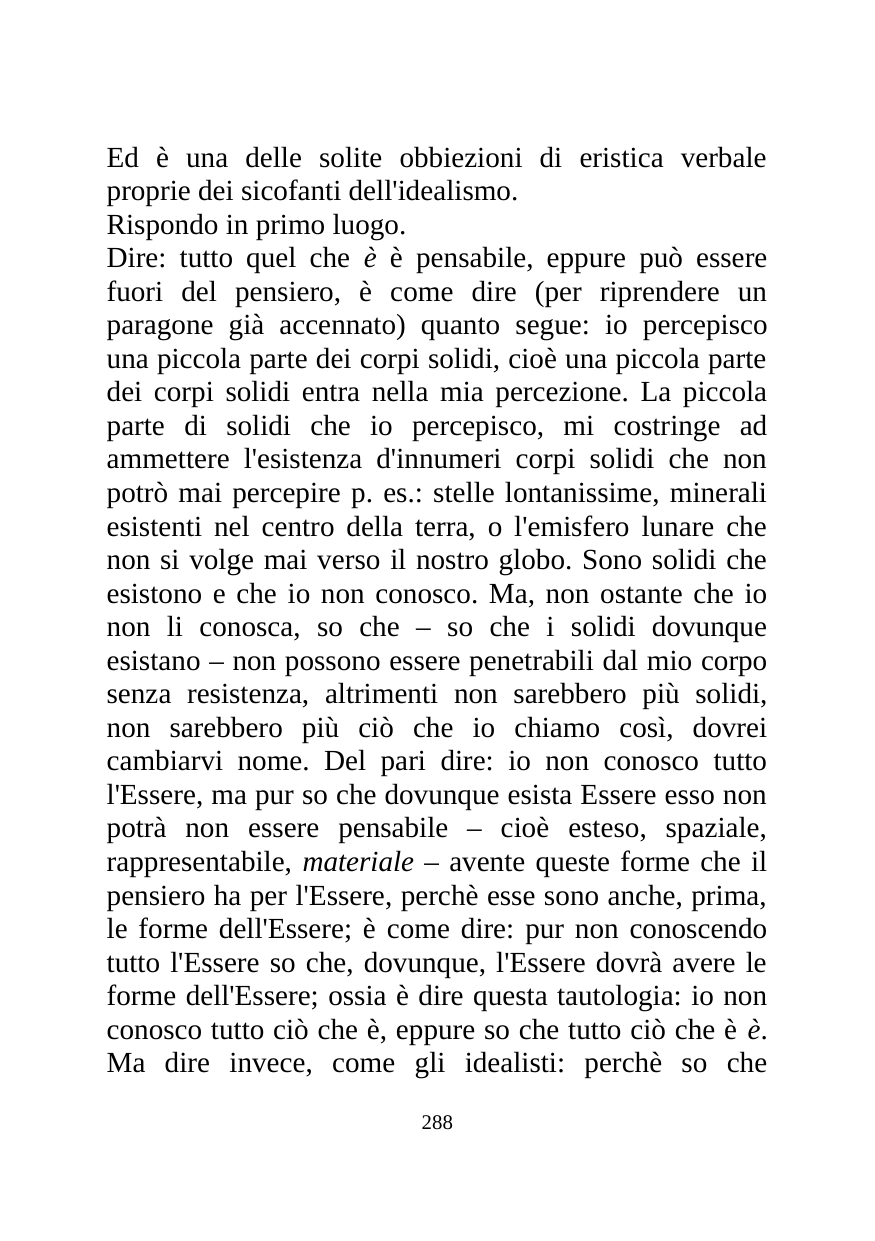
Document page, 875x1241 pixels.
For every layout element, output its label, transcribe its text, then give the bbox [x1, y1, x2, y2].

text Ed è una delle solite obbiezioni di eristica verbale proprie dei sicofanti dell'idealismo. [106, 140, 768, 207]
text Rispondo in primo luogo. [106, 207, 768, 240]
text Dire: tutto quel che è è pensabile, eppure può essere fuori del pensiero, è come dire (per riprendere un paragone già accennato) quanto segue: io percepisco una piccola parte dei corpi solidi, cioè una piccola parte dei corpi solidi entra nella mia percezione. La piccola parte di solidi che io percepisco, mi costringe ad ammettere l'esistenza d'innumeri corpi solidi che non potrò mai percepire p. es.: stelle lontanissime, minerali esistenti nel centro della terra, o l'emisfero lunare che non si volge mai verso il nostro globo. Sono solidi che esistono e che io non conosco. Ma, non ostante che io non li conosca, so che – so che i solidi dovunque esistano – non possono essere penetrabili dal mio corpo senza resistenza, altrimenti non sarebbero più solidi, non sarebbero più ciò che io chiamo così, dovrei cambiarvi nome. Del pari dire: io non conosco tutto l'Essere, ma pur so che dovunque esista Essere esso non potrà non essere pensabile – cioè esteso, spaziale, rappresentabile, materiale – avente queste forme che il pensiero ha per l'Essere, perchè esse sono anche, prima, le forme dell'Essere; è come dire: pur non conoscendo tutto l'Essere so che, dovunque, l'Essere dovrà avere le forme dell'Essere; ossia è dire questa tautologia: io non conosco tutto ciò che è, eppure so che tutto ciò che è è. Ma dire invece, come gli idealisti: perchè so che [106, 240, 768, 1079]
